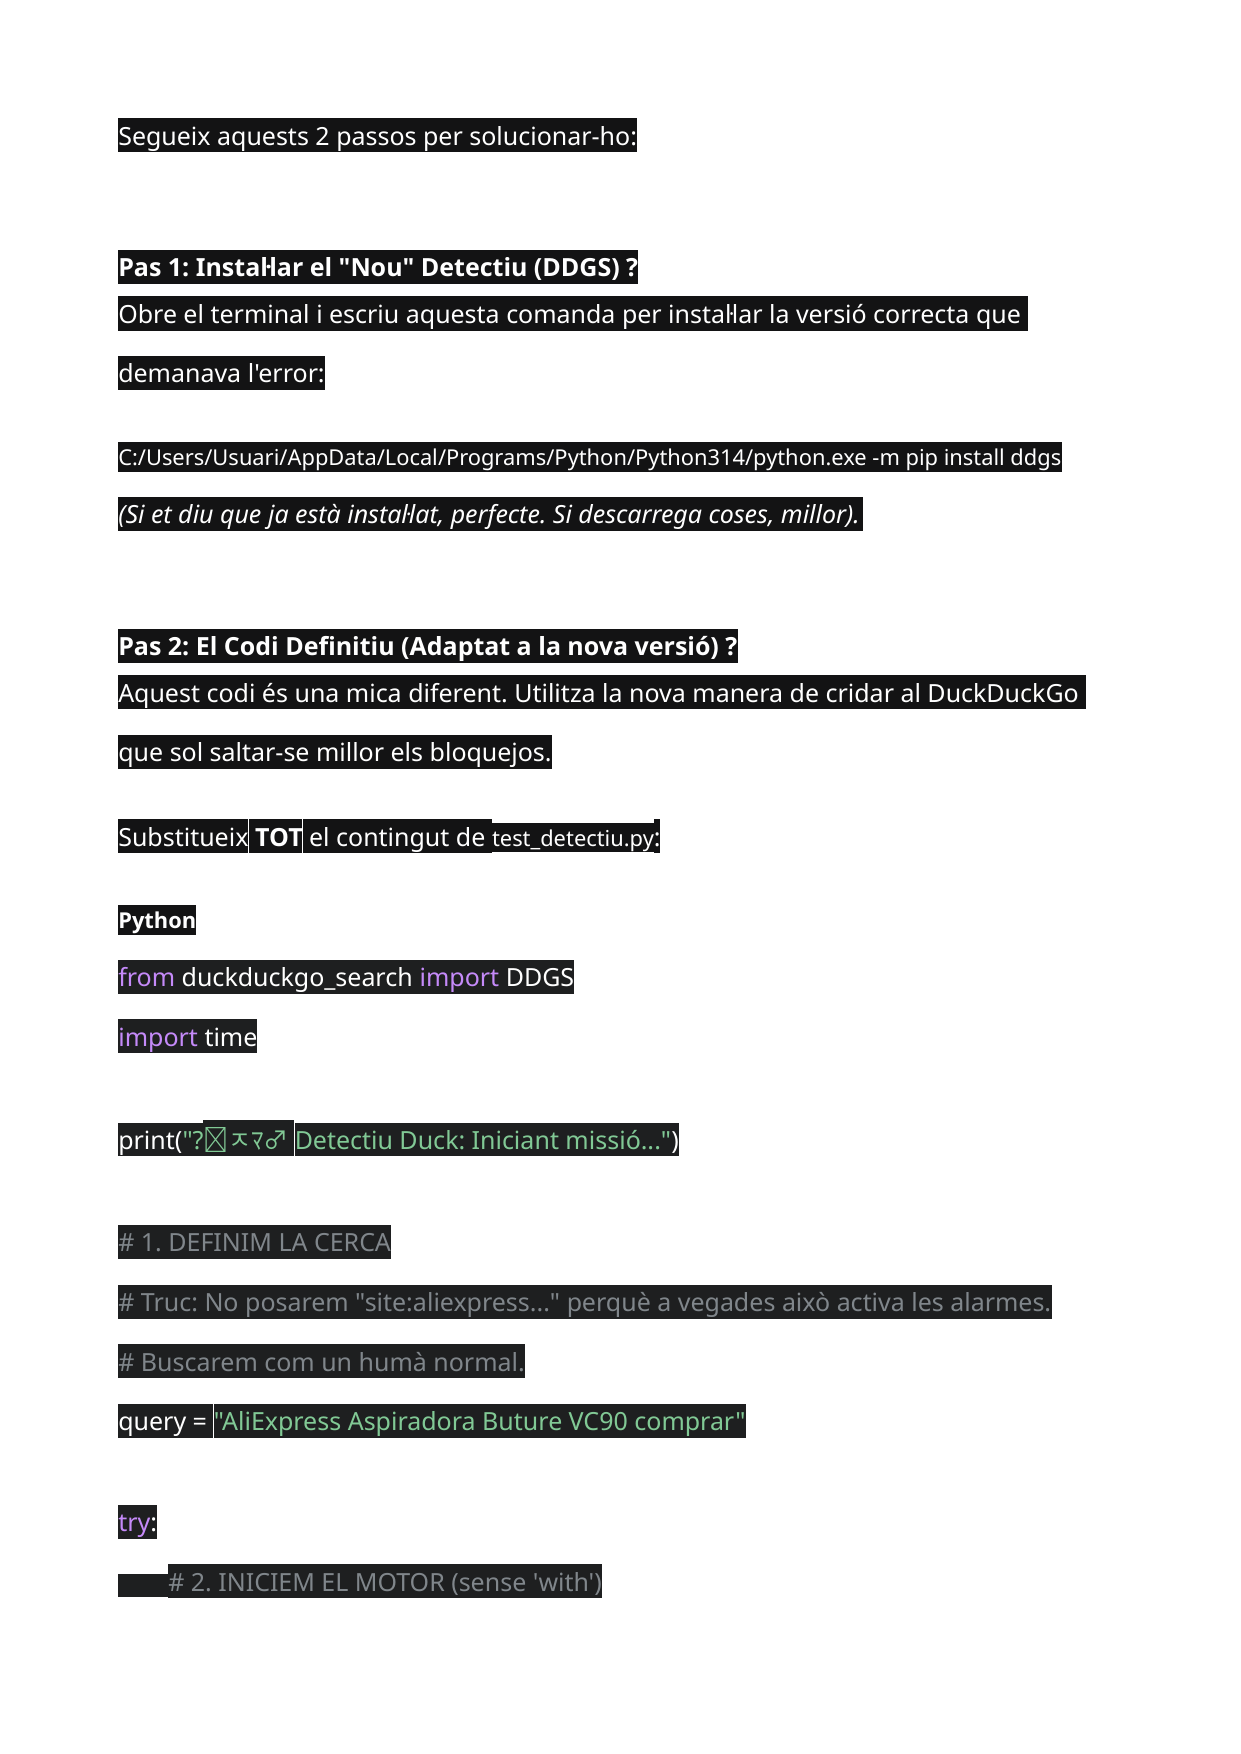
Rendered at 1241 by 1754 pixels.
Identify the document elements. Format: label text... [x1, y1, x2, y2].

text Python [118, 903, 1122, 935]
subtitle Pas 1: Instal·lar el "Nou" Detectiu (DDGS) ? [118, 246, 1122, 284]
text # Buscarem com un humà normal. [118, 1344, 1122, 1378]
text # 1. DEFINIM LA CERCA [118, 1225, 1122, 1259]
text from duckduckgo_search import DDGS [118, 960, 1122, 994]
text print("?￯ﾸﾏ‍♂️ Detectiu Duck: Iniciant missió...") [118, 1120, 1122, 1156]
text # 2. INICIEM EL MOTOR (sense 'with') [118, 1564, 1122, 1598]
text Aquest codi és una mica diferent. Utilitza la nova manera de cridar al DuckDuckGo que sol saltar-se millor els bloquejos. [118, 675, 1122, 769]
text # Truc: No posarem "site:aliexpress..." perquè a vegades això activa les alarmes. [118, 1284, 1122, 1319]
text Obre el terminal i escriu aquesta comanda per instal·lar la versió correcta que demanava l'error: [118, 296, 1122, 390]
text C:/Users/Usuari/AppData/Local/Programs/Python/Python314/python.exe -m pip install ddgs [118, 441, 1122, 472]
text (Si et diu que ja està instal·lat, perfecte. Si descarrega coses, millor). [118, 497, 1122, 531]
text Segueix aquests 2 passos per solucionar-ho: [118, 118, 1122, 152]
text query = "AliExpress Aspiradora Buture VC90 comprar" [118, 1404, 1122, 1438]
text Substitueix TOT el contingut de test_detectiu.py: [118, 819, 1122, 853]
text try: [118, 1505, 1122, 1539]
subtitle Pas 2: El Codi Definitiu (Adaptat a la nova versió) ? [118, 625, 1122, 663]
text import time [118, 1019, 1122, 1053]
